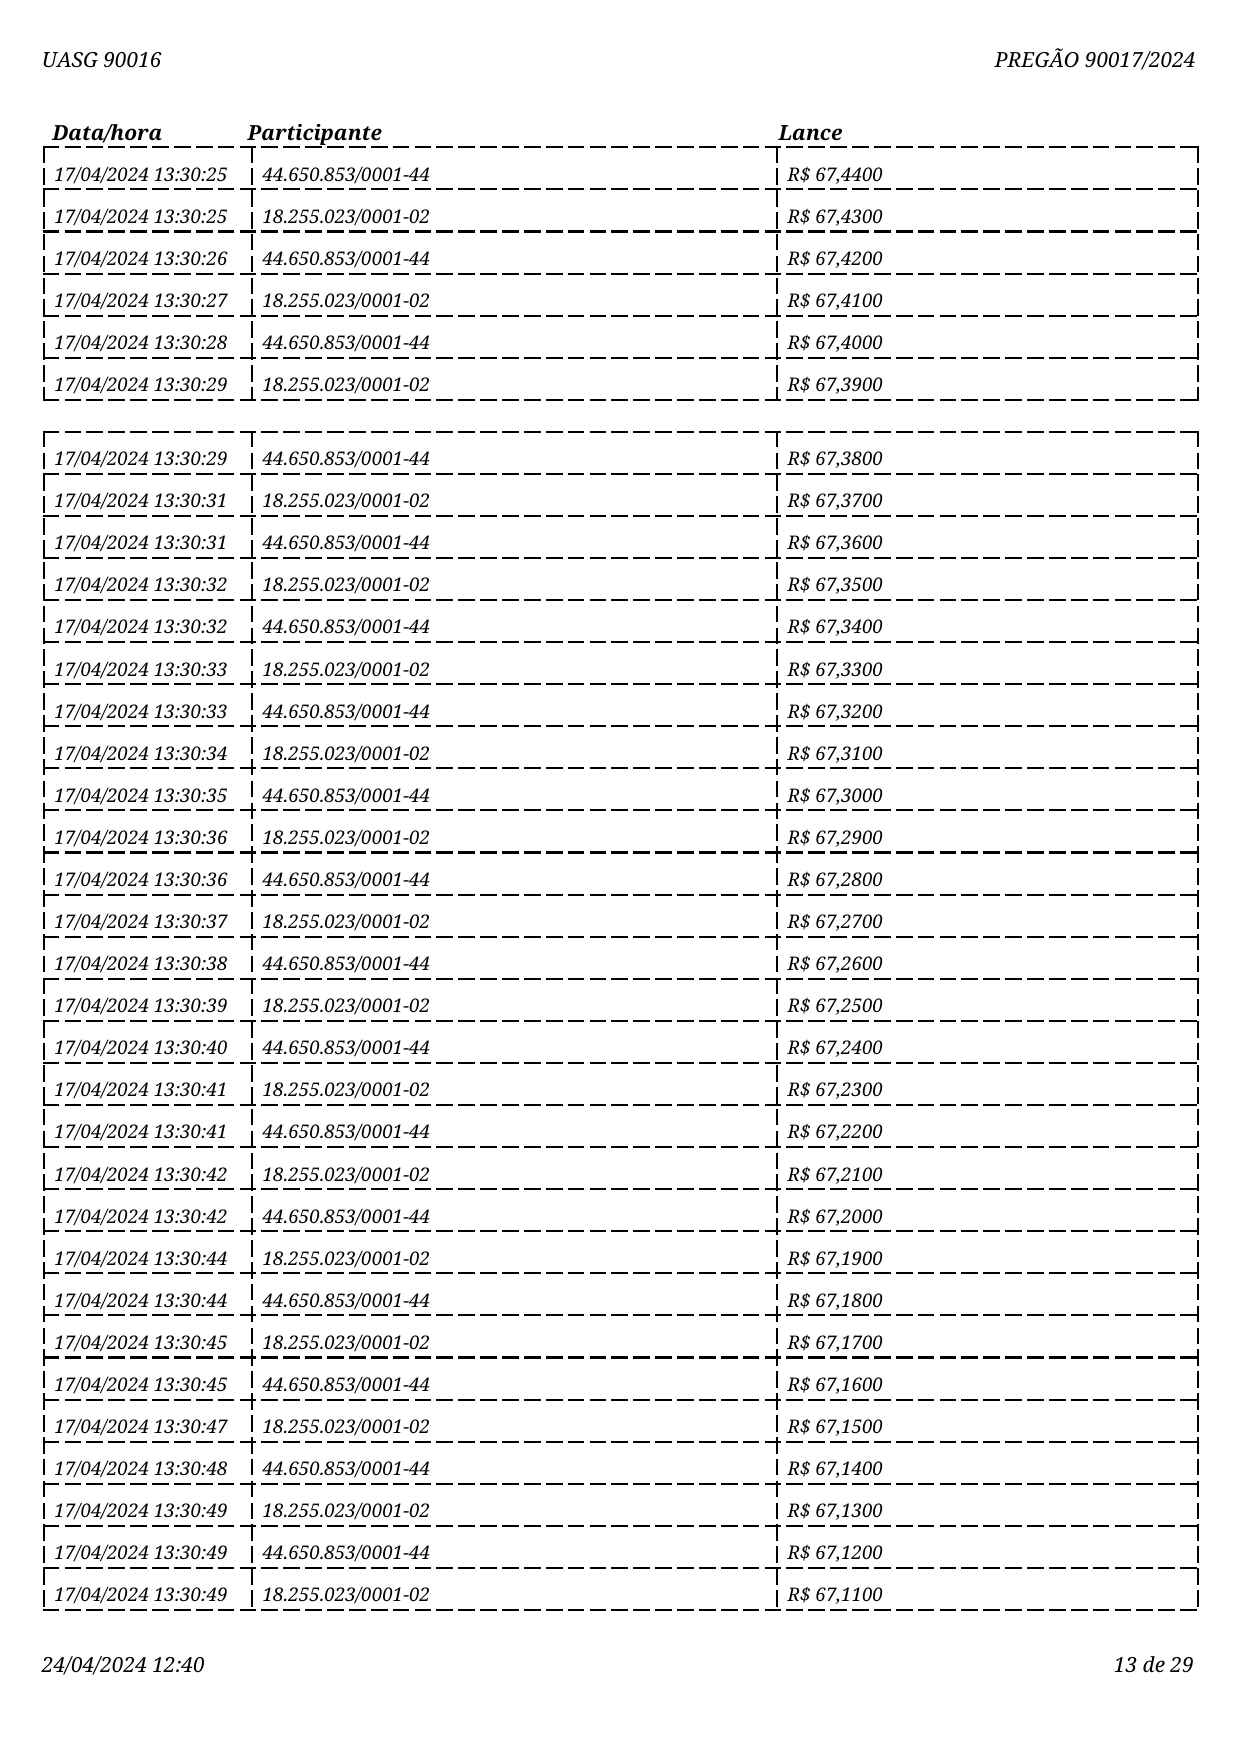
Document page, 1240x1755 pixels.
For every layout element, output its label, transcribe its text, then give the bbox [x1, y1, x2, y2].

table_cell 44.650.853/0001-44 [252, 1356, 777, 1398]
table_cell R$ 67,2200 [777, 1104, 1198, 1146]
table_cell R$ 67,1500 [777, 1399, 1198, 1441]
table_cell 18.255.023/0001-02 [252, 809, 777, 851]
table_cell R$ 67,3700 [777, 473, 1198, 515]
table_cell 17/04/2024 13:30:35 [44, 767, 252, 809]
table_cell 17/04/2024 13:30:42 [44, 1146, 252, 1188]
table_cell 18.255.023/0001-02 [252, 473, 777, 515]
table_cell R$ 67,4300 [777, 188, 1198, 230]
table_cell R$ 67,4100 [777, 273, 1198, 314]
table_cell 17/04/2024 13:30:33 [44, 683, 252, 725]
table_cell R$ 67,3600 [777, 515, 1198, 557]
table_cell 44.650.853/0001-44 [252, 515, 777, 557]
table_cell 18.255.023/0001-02 [252, 1483, 777, 1525]
table_cell R$ 67,2600 [777, 936, 1198, 978]
table_header R$ 67,3800 [777, 431, 1198, 473]
table_cell 18.255.023/0001-02 [252, 557, 777, 599]
table_cell 44.650.853/0001-44 [252, 683, 777, 725]
table_cell 17/04/2024 13:30:48 [44, 1441, 252, 1483]
table_cell 17/04/2024 13:30:47 [44, 1399, 252, 1441]
table_cell R$ 67,3300 [777, 641, 1198, 683]
table_cell 44.650.853/0001-44 [252, 851, 777, 893]
table_cell R$ 67,3400 [777, 599, 1198, 641]
table_cell R$ 67,1300 [777, 1483, 1198, 1525]
table_cell 18.255.023/0001-02 [252, 188, 777, 230]
table_cell 17/04/2024 13:30:49 [44, 1483, 252, 1525]
table_cell 18.255.023/0001-02 [252, 1314, 777, 1356]
table_cell R$ 67,2300 [777, 1062, 1198, 1104]
table_cell R$ 67,4200 [777, 230, 1198, 272]
table_cell 17/04/2024 13:30:36 [44, 809, 252, 851]
table_header 17/04/2024 13:30:29 [44, 431, 252, 473]
table_cell 44.650.853/0001-44 [252, 1020, 777, 1062]
table_cell 44.650.853/0001-44 [252, 767, 777, 809]
table_cell R$ 67,3200 [777, 683, 1198, 725]
table_cell 17/04/2024 13:30:34 [44, 725, 252, 767]
table_cell R$ 67,2100 [777, 1146, 1198, 1188]
table_cell R$ 67,3900 [777, 357, 1198, 399]
table_cell R$ 67,3100 [777, 725, 1198, 767]
table_cell 18.255.023/0001-02 [252, 894, 777, 936]
table_cell 17/04/2024 13:30:31 [44, 515, 252, 557]
table_cell 17/04/2024 13:30:32 [44, 599, 252, 641]
table_cell 44.650.853/0001-44 [252, 936, 777, 978]
table_cell 17/04/2024 13:30:25 [44, 146, 252, 188]
table_cell 17/04/2024 13:30:49 [44, 1525, 252, 1567]
table_cell 17/04/2024 13:30:45 [44, 1314, 252, 1356]
table_cell R$ 67,2000 [777, 1188, 1198, 1230]
table_cell 44.650.853/0001-44 [252, 1441, 777, 1483]
table_cell 17/04/2024 13:30:27 [44, 273, 252, 314]
table_cell 18.255.023/0001-02 [252, 357, 777, 399]
table_cell R$ 67,2700 [777, 894, 1198, 936]
table_cell R$ 67,1200 [777, 1525, 1198, 1567]
table_cell R$ 67,1900 [777, 1230, 1198, 1272]
table_cell 17/04/2024 13:30:44 [44, 1230, 252, 1272]
table_cell 17/04/2024 13:30:44 [44, 1272, 252, 1314]
table_cell R$ 67,1700 [777, 1314, 1198, 1356]
table_cell R$ 67,1600 [777, 1356, 1198, 1398]
table_cell 17/04/2024 13:30:36 [44, 851, 252, 893]
table_cell 44.650.853/0001-44 [252, 1272, 777, 1314]
table_cell R$ 67,1100 [777, 1567, 1198, 1609]
table_cell 17/04/2024 13:30:38 [44, 936, 252, 978]
table_cell R$ 67,1800 [777, 1272, 1198, 1314]
table_cell 17/04/2024 13:30:42 [44, 1188, 252, 1230]
table_cell 17/04/2024 13:30:25 [44, 188, 252, 230]
table_cell 17/04/2024 13:30:32 [44, 557, 252, 599]
table_cell 17/04/2024 13:30:40 [44, 1020, 252, 1062]
table_cell 44.650.853/0001-44 [252, 146, 777, 188]
table_cell R$ 67,2800 [777, 851, 1198, 893]
table_cell R$ 67,3500 [777, 557, 1198, 599]
table_cell 44.650.853/0001-44 [252, 1104, 777, 1146]
table_cell R$ 67,2400 [777, 1020, 1198, 1062]
table_cell 44.650.853/0001-44 [252, 599, 777, 641]
table_cell R$ 67,3000 [777, 767, 1198, 809]
table_cell 18.255.023/0001-02 [252, 1567, 777, 1609]
table_cell 44.650.853/0001-44 [252, 230, 777, 272]
table_cell R$ 67,4400 [777, 146, 1198, 188]
table_cell R$ 67,2500 [777, 978, 1198, 1020]
table_cell 17/04/2024 13:30:29 [44, 357, 252, 399]
table_cell R$ 67,1400 [777, 1441, 1198, 1483]
table_cell 17/04/2024 13:30:49 [44, 1567, 252, 1609]
table_cell 17/04/2024 13:30:41 [44, 1062, 252, 1104]
table_cell 17/04/2024 13:30:41 [44, 1104, 252, 1146]
table_cell 18.255.023/0001-02 [252, 1146, 777, 1188]
table_cell 17/04/2024 13:30:33 [44, 641, 252, 683]
table_cell 18.255.023/0001-02 [252, 1230, 777, 1272]
table_cell 18.255.023/0001-02 [252, 1062, 777, 1104]
table_cell 17/04/2024 13:30:37 [44, 894, 252, 936]
table_cell 44.650.853/0001-44 [252, 315, 777, 357]
table_cell 17/04/2024 13:30:31 [44, 473, 252, 515]
table_header 44.650.853/0001-44 [252, 431, 777, 473]
table_cell 18.255.023/0001-02 [252, 273, 777, 314]
table_cell 18.255.023/0001-02 [252, 641, 777, 683]
table_cell 44.650.853/0001-44 [252, 1525, 777, 1567]
table_cell 18.255.023/0001-02 [252, 725, 777, 767]
table_cell 17/04/2024 13:30:26 [44, 230, 252, 272]
table_cell 18.255.023/0001-02 [252, 1399, 777, 1441]
table_cell 17/04/2024 13:30:45 [44, 1356, 252, 1398]
table_cell 17/04/2024 13:30:28 [44, 315, 252, 357]
table_cell 44.650.853/0001-44 [252, 1188, 777, 1230]
table_cell 18.255.023/0001-02 [252, 978, 777, 1020]
table_cell 17/04/2024 13:30:39 [44, 978, 252, 1020]
table_cell R$ 67,2900 [777, 809, 1198, 851]
table_cell R$ 67,4000 [777, 315, 1198, 357]
